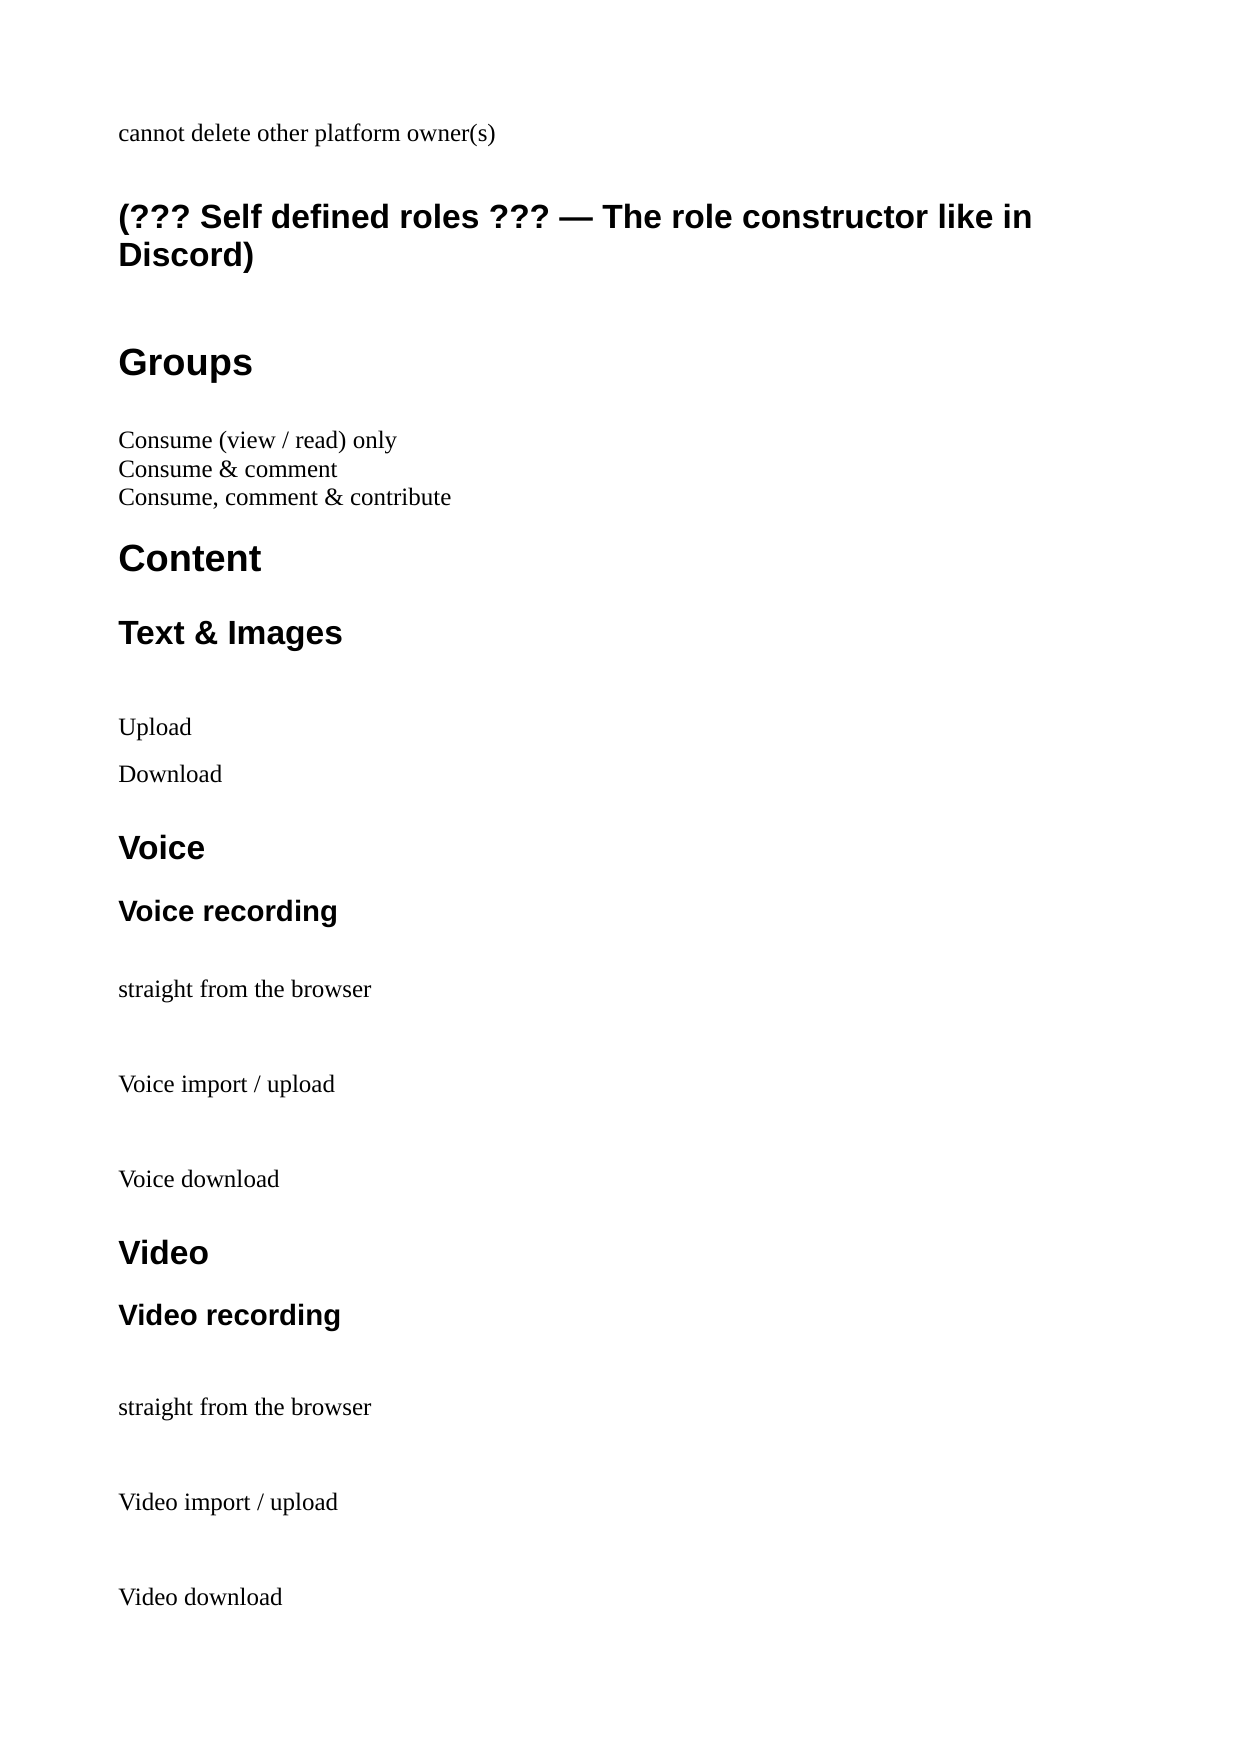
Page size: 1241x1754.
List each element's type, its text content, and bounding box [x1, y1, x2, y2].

text Video import / upload [118, 1487, 1122, 1516]
subtitle Groups [118, 340, 1122, 384]
text straight from the browser [118, 1392, 1122, 1421]
text Download [118, 759, 1122, 788]
subtitle Video [118, 1232, 1122, 1271]
text Consume & comment [118, 454, 1122, 482]
subtitle Content [118, 536, 1122, 580]
text Consume (view / read) only [118, 425, 1122, 454]
subtitle Voice recording [118, 894, 1122, 961]
text straight from the browser [118, 974, 1122, 1002]
text Voice download [118, 1164, 1122, 1193]
text Consume, comment & contribute [118, 482, 1122, 511]
text Upload [118, 712, 1122, 741]
text Voice import / upload [118, 1069, 1122, 1098]
subtitle Text & Images [118, 613, 1122, 652]
subtitle (??? Self defined roles ??? — The role constructor like in Discord) [118, 196, 1122, 274]
text cannot delete other platform owner(s) [118, 118, 1122, 147]
text Video download [118, 1582, 1122, 1611]
subtitle Video recording [118, 1298, 1122, 1332]
subtitle Voice [118, 828, 1122, 867]
